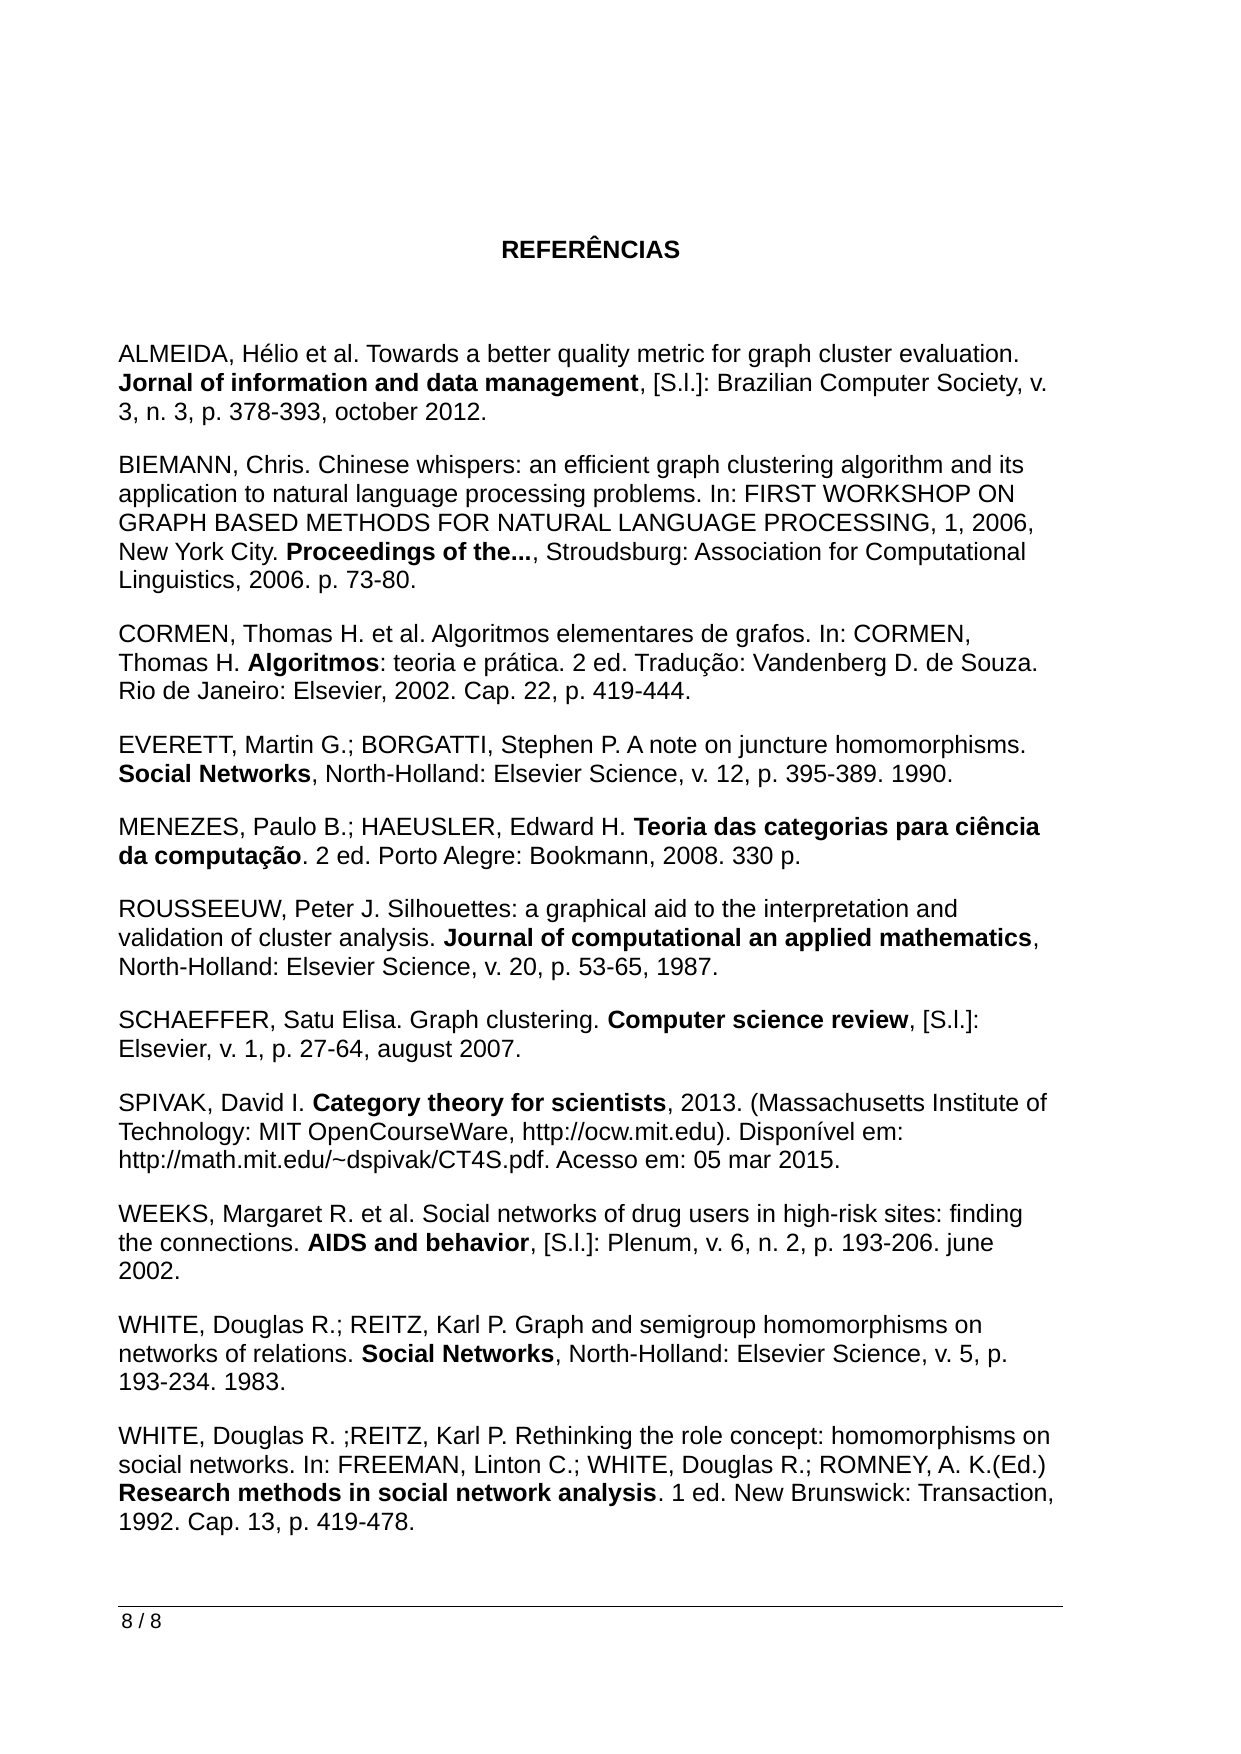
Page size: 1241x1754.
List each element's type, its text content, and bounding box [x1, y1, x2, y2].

subtitle Referências [118, 235, 1063, 264]
text SPIVAK, David I. Category theory for scientists, 2013. (Massachusetts Institute of Technology: MIT OpenCourseWare, http://ocw.mit.edu). Disponível em: http://math.mit.edu/~dspivak/CT4S.pdf. Acesso em: 05 mar 2015. [118, 1088, 1063, 1174]
text WHITE, Douglas R. ;REITZ, Karl P. Rethinking the role concept: homomorphisms on social networks. In: FREEMAN, Linton C.; WHITE, Douglas R.; ROMNEY, A. K.(Ed.) Research methods in social network analysis. 1 ed. New Brunswick: Transaction, 1992. Cap. 13, p. 419-478. [118, 1421, 1063, 1536]
text CORMEN, Thomas H. et al. Algoritmos elementares de grafos. In: CORMEN, Thomas H. Algoritmos: teoria e prática. 2 ed. Tradução: Vandenberg D. de Souza. Rio de Janeiro: Elsevier, 2002. Cap. 22, p. 419-444. [118, 619, 1063, 705]
text WEEKS, Margaret R. et al. Social networks of drug users in high-risk sites: finding the connections. AIDS and behavior, [S.l.]: Plenum, v. 6, n. 2, p. 193-206. june 2002. [118, 1199, 1063, 1285]
text WHITE, Douglas R.; REITZ, Karl P. Graph and semigroup homomorphisms on networks of relations. Social Networks, North-Holland: Elsevier Science, v. 5, p. 193-234. 1983. [118, 1310, 1063, 1396]
text EVERETT, Martin G.; BORGATTI, Stephen P. A note on juncture homomorphisms. Social Networks, North-Holland: Elsevier Science, v. 12, p. 395-389. 1990. [118, 730, 1063, 787]
text BIEMANN, Chris. Chinese whispers: an efficient graph clustering algorithm and its application to natural language processing problems. In: FIRST WORKSHOP ON GRAPH BASED METHODS FOR NATURAL LANGUAGE PROCESSING, 1, 2006, New York City. Proceedings of the..., Stroudsburg: Association for Computational Linguistics, 2006. p. 73-80. [118, 450, 1063, 594]
text ALMEIDA, Hélio et al. Towards a better quality metric for graph cluster evaluation. Jornal of information and data management, [S.l.]: Brazilian Computer Society, v. 3, n. 3, p. 378-393, october 2012. [118, 339, 1063, 425]
text SCHAEFFER, Satu Elisa. Graph clustering. Computer science review, [S.l.]: Elsevier, v. 1, p. 27-64, august 2007. [118, 1005, 1063, 1063]
text ROUSSEEUW, Peter J. Silhouettes: a graphical aid to the interpretation and validation of cluster analysis. Journal of computational an applied mathematics, North-Holland: Elsevier Science, v. 20, p. 53-65, 1987. [118, 894, 1063, 981]
text MENEZES, Paulo B.; HAEUSLER, Edward H. Teoria das categorias para ciência da computação. 2 ed. Porto Alegre: Bookmann, 2008. 330 p. [118, 812, 1063, 869]
